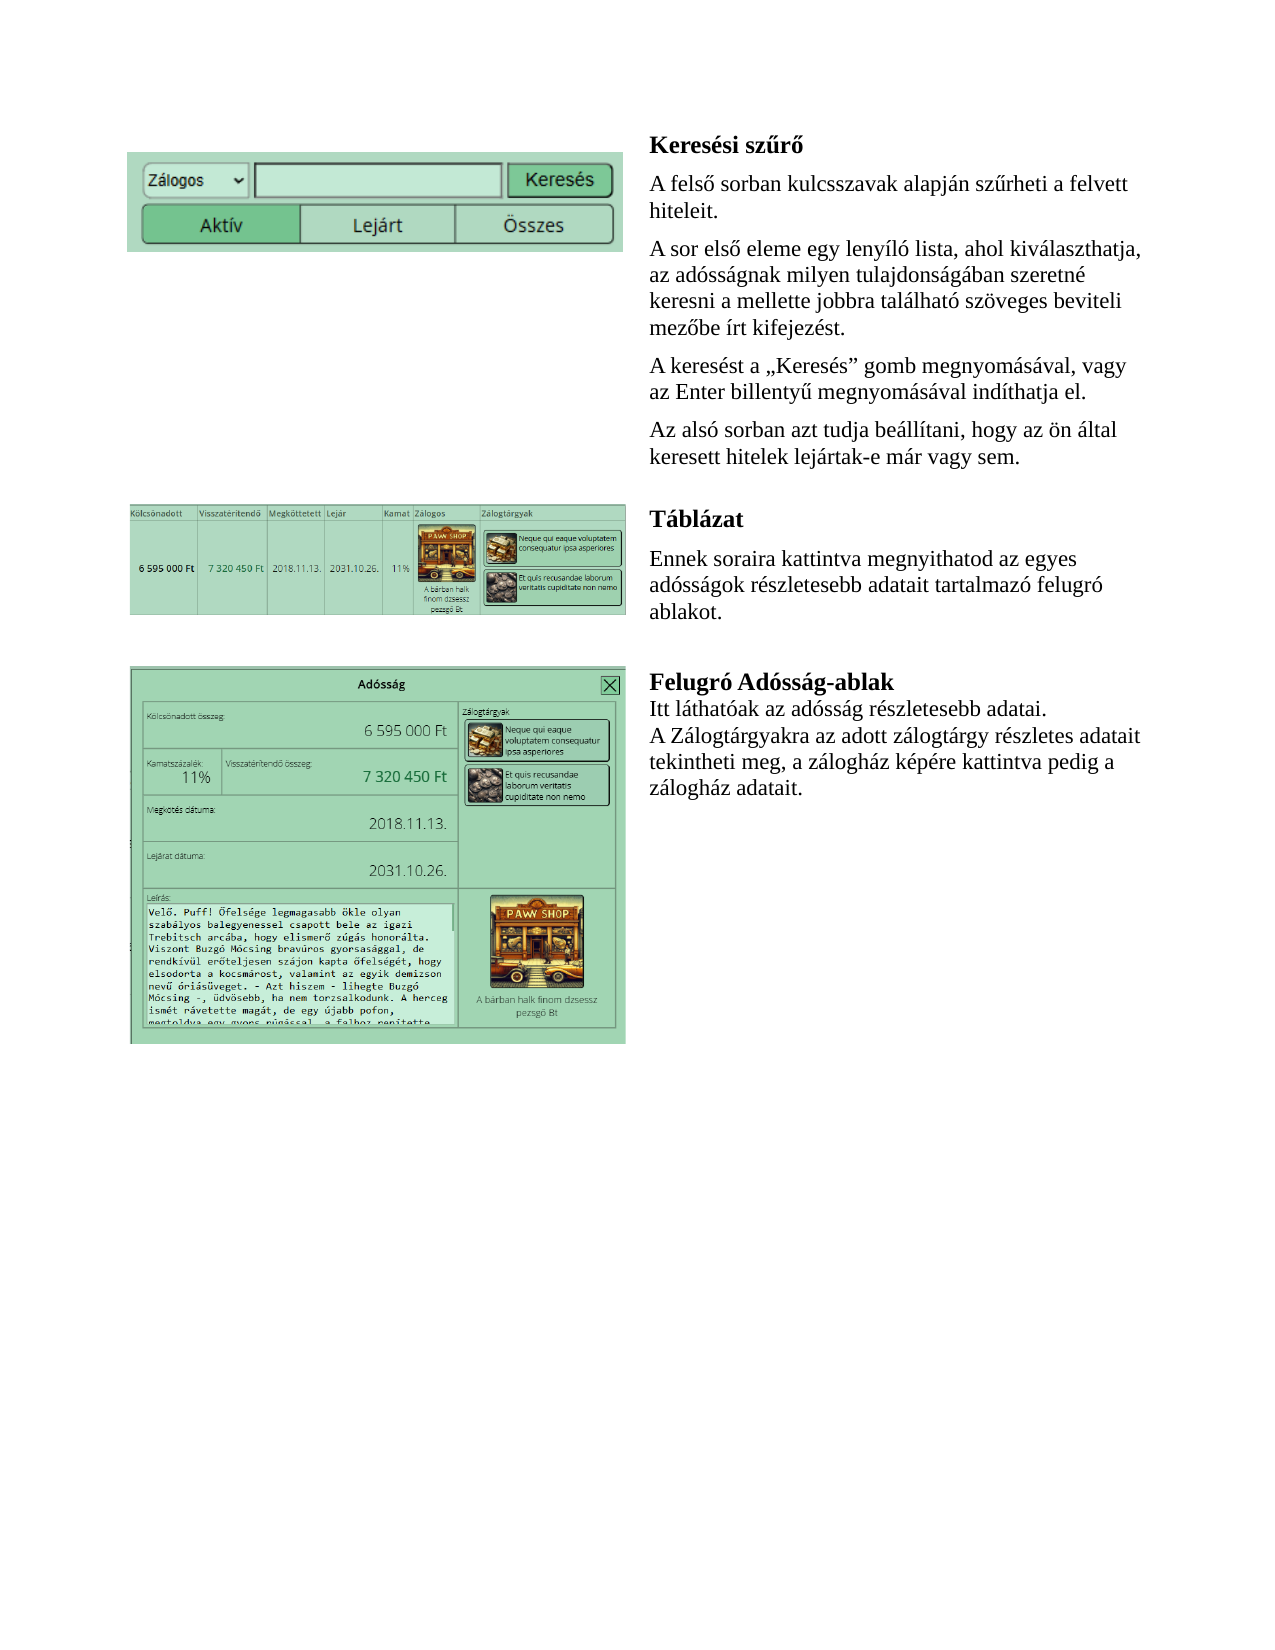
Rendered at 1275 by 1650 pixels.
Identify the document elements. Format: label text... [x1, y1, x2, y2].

table_cell [118, 118, 637, 493]
picture [129, 504, 626, 615]
table_cell [118, 655, 637, 1084]
picture [127, 152, 623, 252]
table_cell Felugró Adósság-ablak Itt láthatóak az adósság részletesebb adatai. A Zálogtárgyakra az adott zálogtárgy részletes adatait tekintheti meg, a zálogház képére kattintva pedig a zálogház adatait. [638, 655, 1157, 1084]
table_cell Táblázat Ennek soraira kattintva megnyithatod az egyes adósságok részletesebb adatait tartalmazó felugró ablakot. [638, 493, 1157, 655]
picture [129, 666, 626, 1044]
table_cell [118, 493, 637, 655]
table_cell Keresési szűrő A felső sorban kulcsszavak alapján szűrheti a felvett hiteleit. A sor első eleme egy lenyíló lista, ahol kiválaszthatja, az adósságnak milyen tulajdonságában szeretné keresni a mellette jobbra található szöveges beviteli mezőbe írt kifejezést. A keresést a „Keresés” gomb megnyomásával, vagy az Enter billentyű megnyomásával indíthatja el. Az alsó sorban azt tudja beállítani, hogy az ön által keresett hitelek lejártak-e már vagy sem. [638, 118, 1157, 493]
